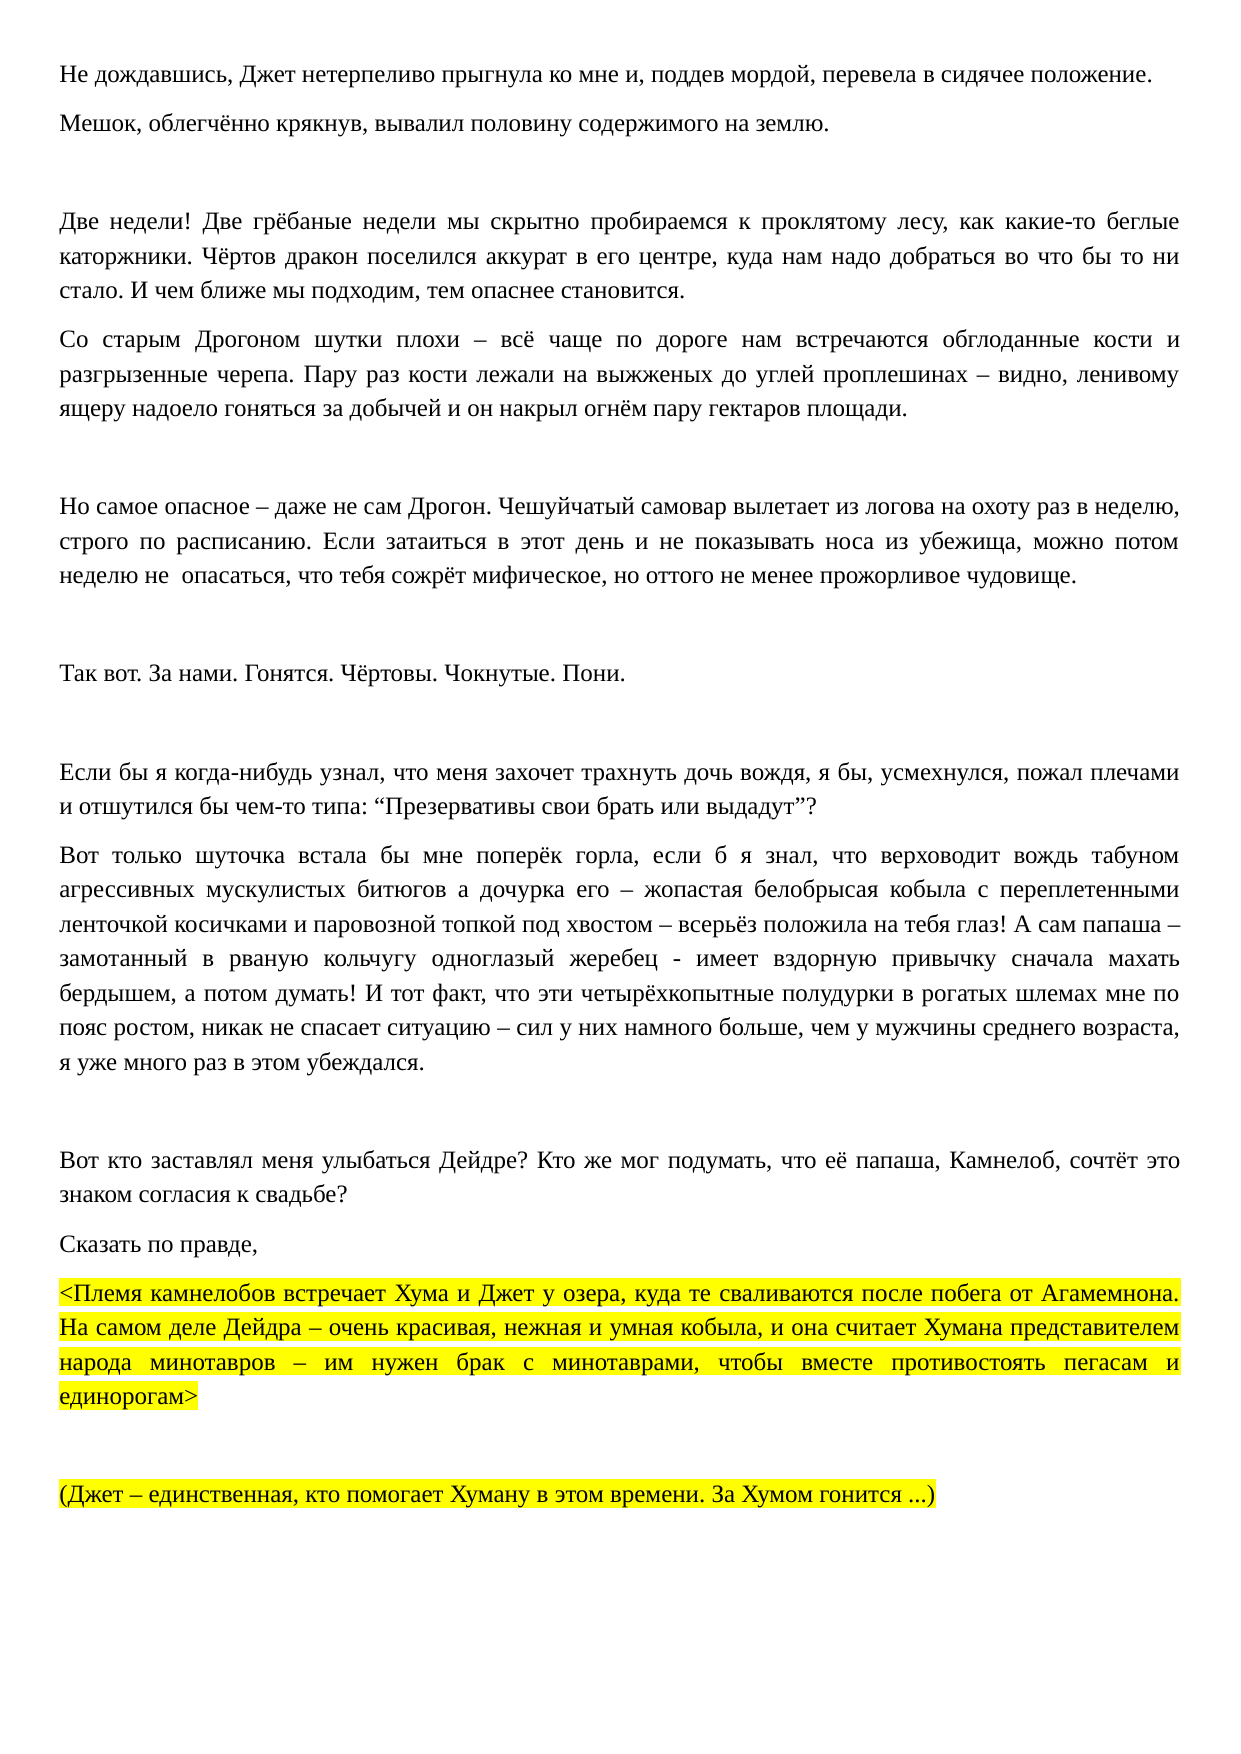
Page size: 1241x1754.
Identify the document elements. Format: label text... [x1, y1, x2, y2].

text Вот кто заставлял меня улыбаться Дейдре? Кто же мог подумать, что её папаша, Камнелоб, сочтёт это знаком согласия к свадьбе? [59, 1145, 1181, 1208]
text Но самое опасное – даже не сам Дрогон. Чешуйчатый самовар вылетает из логова на охоту раз в неделю, строго по расписанию. Если затаиться в этот день и не показывать носа из убежища, можно потом неделю не опасаться, что тебя сожрёт мифическое, но оттого не менее прожорливое чудовище. [59, 491, 1181, 589]
text (Джет – единственная, кто помогает Хуману в этом времени. За Хумом гонится ...) [59, 1479, 1181, 1508]
text Две недели! Две грёбаные недели мы скрытно пробираемся к проклятому лесу, как какие-то беглые каторжники. Чёртов дракон поселился аккурат в его центре, куда нам надо добраться во что бы то ни стало. И чем ближе мы подходим, тем опаснее становится. [59, 206, 1181, 304]
text Так вот. За нами. Гонятся. Чёртовы. Чокнутые. Пони. [59, 658, 1181, 687]
text Мешок, облегчённо крякнув, вывалил половину содержимого на землю. [59, 108, 1181, 137]
text Со старым Дрогоном шутки плохи – всё чаще по дороге нам встречаются обглоданные кости и разгрызенные черепа. Пару раз кости лежали на выжженых до углей проплешинах – видно, ленивому ящеру надоело гоняться за добычей и он накрыл огнём пару гектаров площади. [59, 324, 1181, 422]
text Не дождавшись, Джет нетерпеливо прыгнула ко мне и, поддев мордой, перевела в сидячее положение. [59, 59, 1181, 88]
text Если бы я когда-нибудь узнал, что меня захочет трахнуть дочь вождя, я бы, усмехнулся, пожал плечами и отшутился бы чем-то типа: “Презервативы свои брать или выдадут”? [59, 757, 1181, 820]
text <Племя камнелобов встречает Хума и Джет у озера, куда те сваливаются после побега от Агамемнона. На самом деле Дейдра – очень красивая, нежная и умная кобыла, и она считает Хумана представителем народа минотавров – им нужен брак с минотаврами, чтобы вместе противостоять пегасам и единорогам> [59, 1278, 1181, 1410]
text Сказать по правде, [59, 1229, 1181, 1257]
text Вот только шуточка встала бы мне поперёк горла, если б я знал, что верховодит вождь табуном агрессивных мускулистых битюгов а дочурка его – жопастая белобрысая кобыла с переплетенными ленточкой косичками и паровозной топкой под хвостом – всерьёз положила на тебя глаз! А сам папаша – замотанный в рваную кольчугу одноглазый жеребец - имеет вздорную привычку сначала махать бердышем, а потом думать! И тот факт, что эти четырёхкопытные полудурки в рогатых шлемах мне по пояс ростом, никак не спасает ситуацию – сил у них намного больше, чем у мужчины среднего возраста, я уже много раз в этом убеждался. [59, 840, 1181, 1076]
